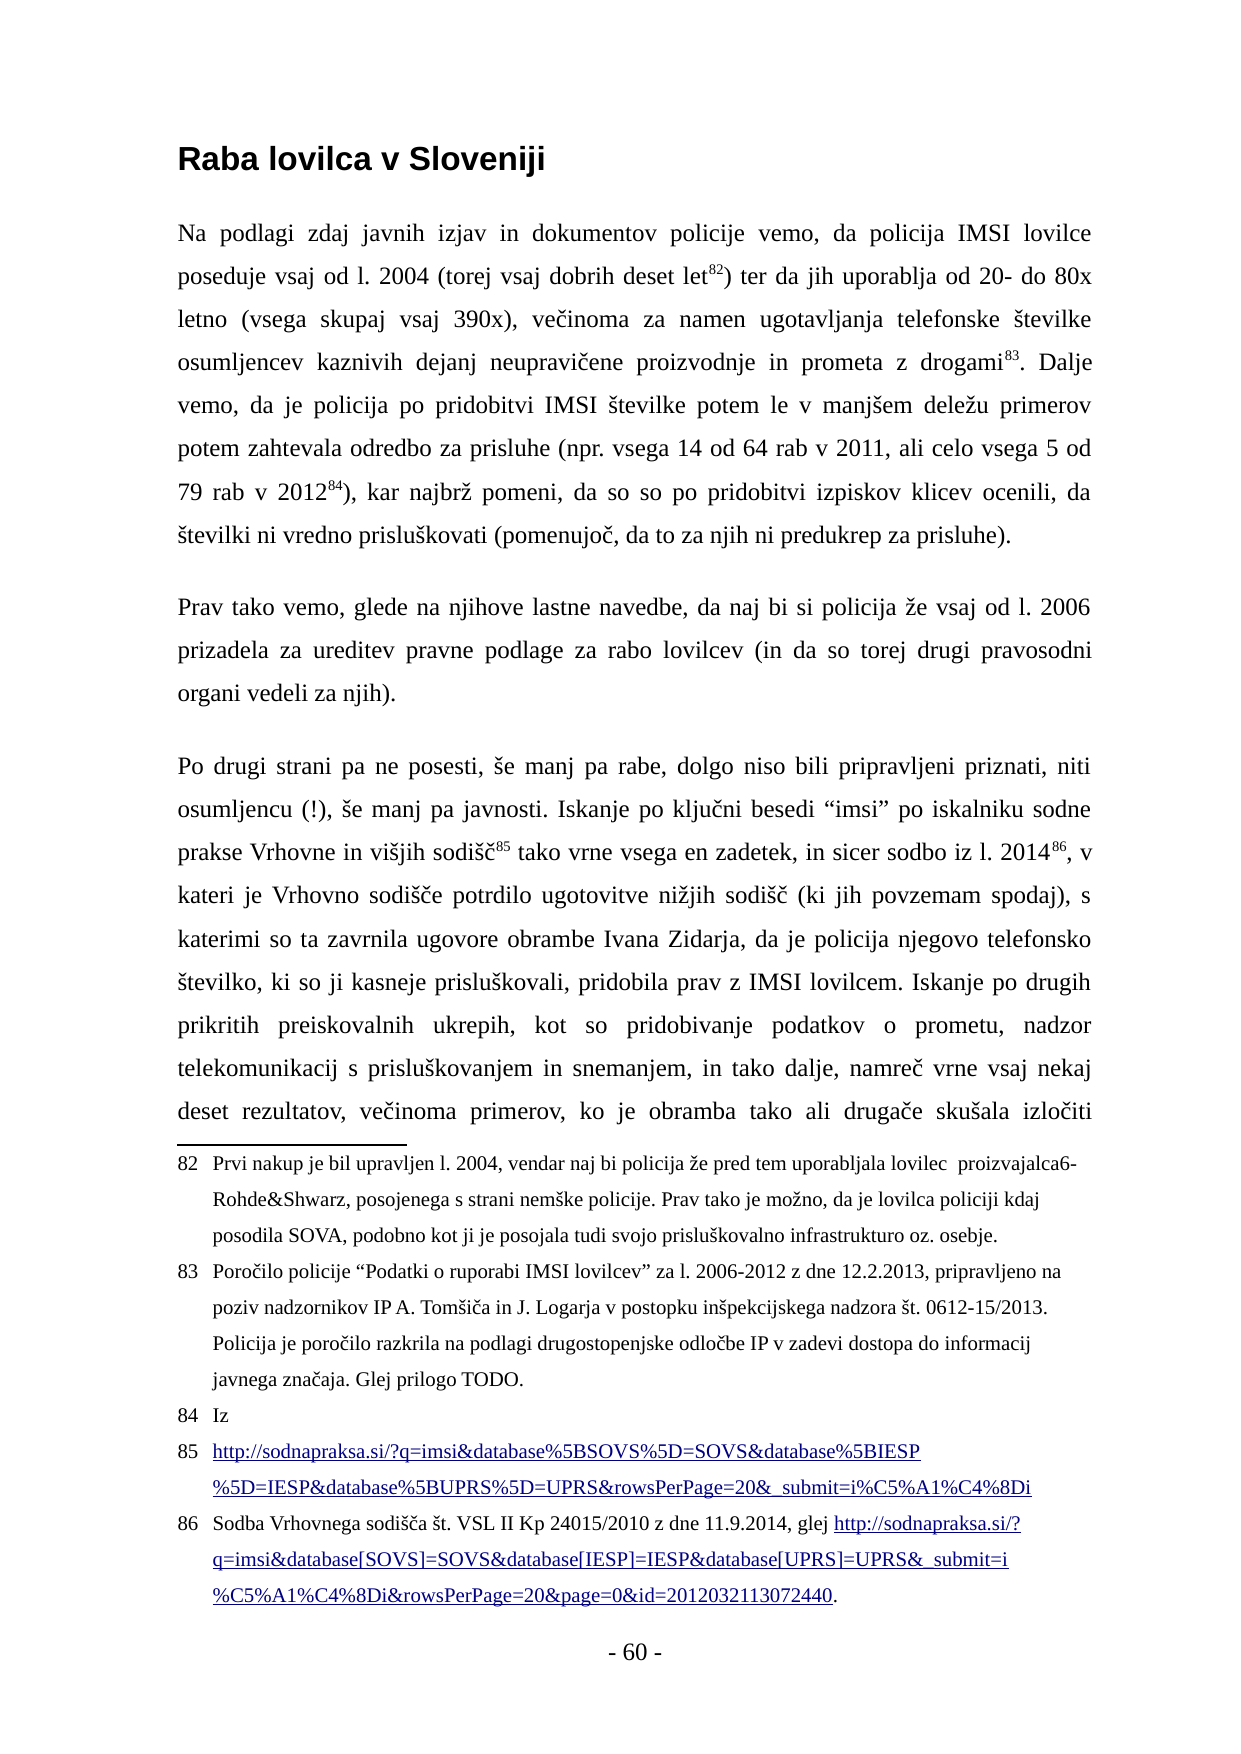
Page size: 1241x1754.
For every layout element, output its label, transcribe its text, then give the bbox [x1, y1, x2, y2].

text Na podlagi zdaj javnih izjav in dokumentov policije vemo, da policija IMSI lovilce poseduje vsaj od l. 2004 (torej vsaj dobrih deset let) ter da jih uporablja od 20- do 80x letno (vsega skupaj vsaj 390x), večinoma za namen ugotavljanja telefonske številke osumljencev kaznivih dejanj neupravičene proizvodnje in prometa z drogami. Dalje vemo, da je policija po pridobitvi IMSI številke potem le v manjšem deležu primerov potem zahtevala odredbo za prisluhe (npr. vsega 14 od 64 rab v 2011, ali celo vsega 5 od 79 rab v 2012), kar najbrž pomeni, da so so po pridobitvi izpiskov klicev ocenili, da številki ni vredno prisluškovati (pomenujoč, da to za njih ni predukrep za prisluhe). [177, 218, 1093, 548]
subtitle Raba lovilca v Sloveniji [177, 139, 1093, 178]
text Prvi nakup je bil upravljen l. 2004, vendar naj bi policija že pred tem uporabljala lovilec proizvajalca6- Rohde&Shwarz, posojenega s strani nemške policije. Prav tako je možno, da je lovilca policiji kdaj posodila SOVA, podobno kot ji je posojala tudi svojo prisluškovalno infrastrukturo oz. osebje. [177, 1151, 1093, 1247]
text Sodba Vrhovnega sodišča št. VSL II Kp 24015/2010 z dne 11.9.2014, glej http://sodnapraksa.si/?q=imsi&database[SOVS]=SOVS&database[IESP]=IESP&database[UPRS]=UPRS&_submit=i%C5%A1%C4%8Di&rowsPerPage=20&page=0&id=2012032113072440. [177, 1511, 1093, 1607]
text Poročilo policije “Podatki o ruporabi IMSI lovilcev” za l. 2006-2012 z dne 12.2.2013, pripravljeno na poziv nadzornikov IP A. Tomšiča in J. Logarja v postopku inšpekcijskega nadzora št. 0612-15/2013. Policija je poročilo razkrila na podlagi drugostopenjske odločbe IP v zadevi dostopa do informacij javnega značaja. Glej prilogo TODO. [177, 1259, 1093, 1391]
text Iz [177, 1403, 1093, 1427]
text Prav tako vemo, glede na njihove lastne navedbe, da naj bi si policija že vsaj od l. 2006 prizadela za ureditev pravne podlage za rabo lovilcev (in da so torej drugi pravosodni organi vedeli za njih). [177, 592, 1093, 707]
text http://sodnapraksa.si/?q=imsi&database%5BSOVS%5D=SOVS&database%5BIESP%5D=IESP&database%5BUPRS%5D=UPRS&rowsPerPage=20&_submit=i%C5%A1%C4%8Di [177, 1439, 1093, 1499]
text Po drugi strani pa ne posesti, še manj pa rabe, dolgo niso bili pripravljeni priznati, niti osumljencu (!), še manj pa javnosti. Iskanje po ključni besedi “imsi” po iskalniku sodne prakse Vrhovne in višjih sodišč tako vrne vsega en zadetek, in sicer sodbo iz l. 2014, v kateri je Vrhovno sodišče potrdilo ugotovitve nižjih sodišč (ki jih povzemam spodaj), s katerimi so ta zavrnila ugovore obrambe Ivana Zidarja, da je policija njegovo telefonsko številko, ki so ji kasneje prisluškovali, pridobila prav z IMSI lovilcem. Iskanje po drugih prikritih preiskovalnih ukrepih, kot so pridobivanje podatkov o prometu, nadzor telekomunikacij s prisluškovanjem in snemanjem, in tako dalje, namreč vrne vsaj nekaj deset rezultatov, večinoma primerov, ko je obramba tako ali drugače skušala izločiti [177, 751, 1093, 1125]
